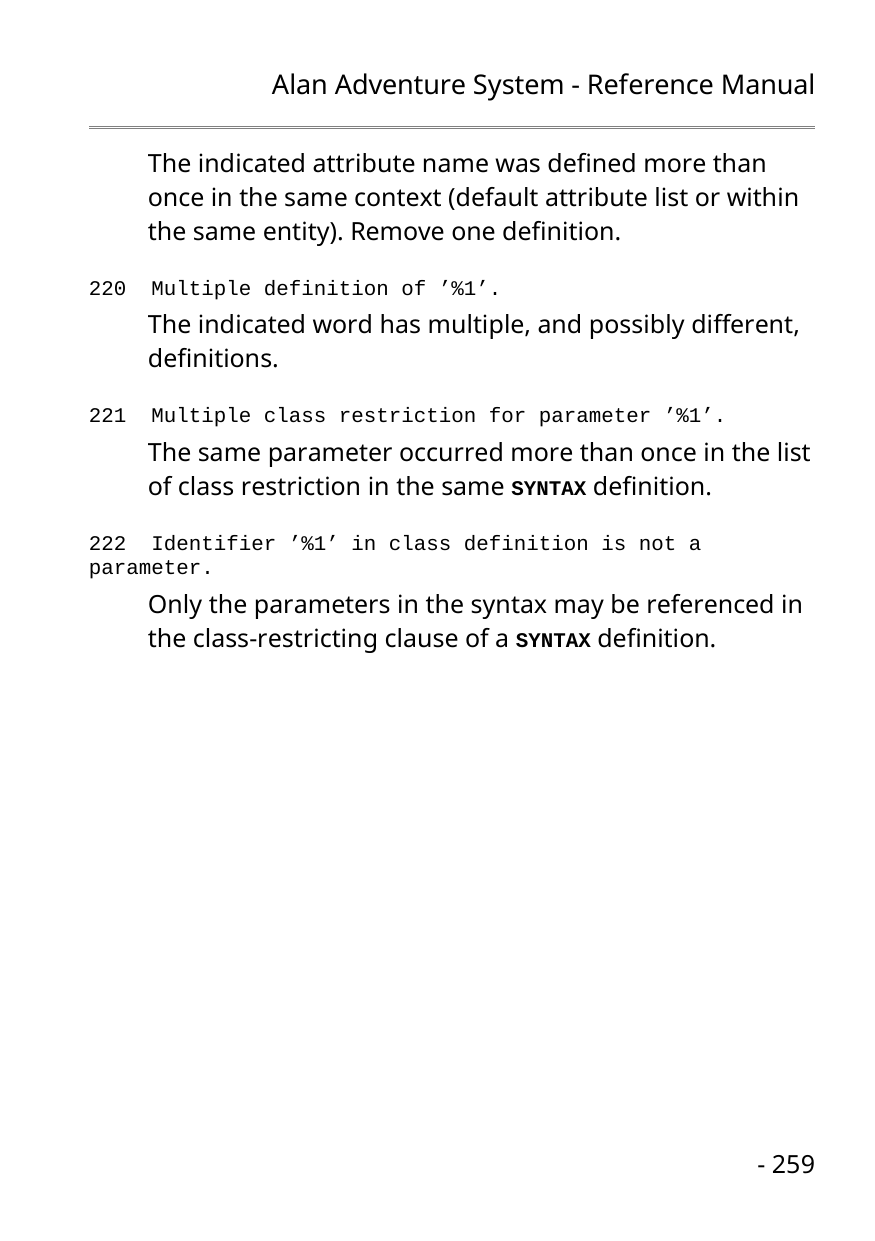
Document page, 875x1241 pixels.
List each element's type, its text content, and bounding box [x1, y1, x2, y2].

text 222 Identifier ’%1’ in class definition is not a parameter. [88, 533, 815, 581]
text 221 Multiple class restriction for parameter ’%1’. [88, 405, 815, 429]
text 220 Multiple definition of ’%1’. [88, 277, 815, 301]
text The indicated attribute name was defined more than once in the same context (default attribute list or within the same entity). Remove one definition. [148, 146, 815, 247]
text The same parameter occurred more than once in the list of class re­striction in the same SYNTAX definition. [148, 435, 815, 503]
text The indicated word has multiple, and possibly different, definitions. [148, 307, 815, 375]
text Only the parameters in the syntax may be referenced in the class-re­stricting clause of a SYNTAX definition. [148, 587, 815, 655]
